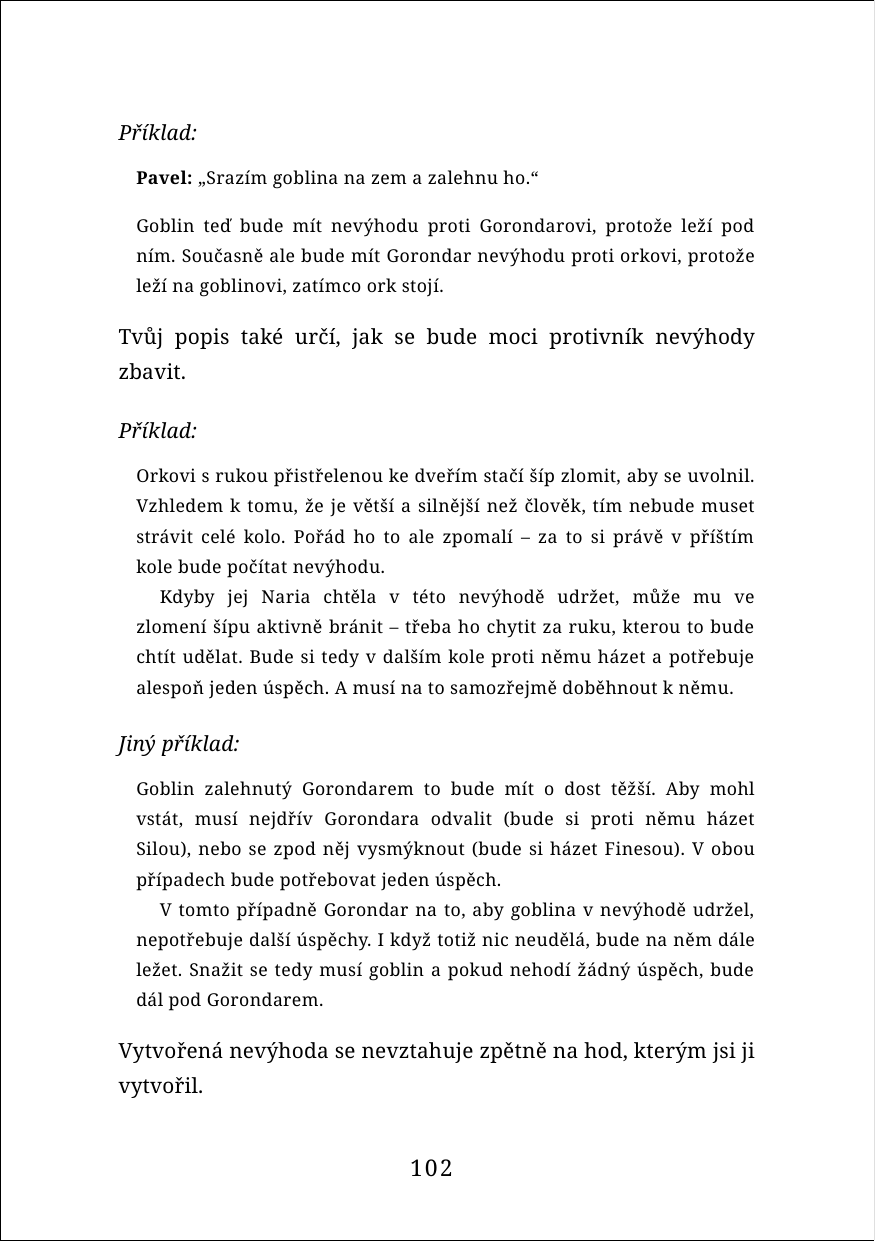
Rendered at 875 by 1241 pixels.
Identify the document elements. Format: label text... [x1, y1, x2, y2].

text Orkovi s rukou přistřelenou ke dveřím stačí šíp zlomit, aby se uvolnil. Vzhledem k tomu, že je větší a silnější než člověk, tím nebude muset strávit celé kolo. Pořád ho to ale zpomalí – za to si právě v příštím kole bude počítat nevýhodu. Kdyby jej Naria chtěla v této nevýhodě udržet, může mu ve zlomení šípu aktivně bránit – třeba ho chytit za ruku, kterou to bude chtít udělat. Bude si tedy v dalším kole proti němu házet a potřebuje alespoň jeden úspěch. A musí na to samozřejmě doběhnout k němu. [136, 464, 756, 699]
text Příklad: [118, 118, 756, 147]
text Goblin teď bude mít nevýhodu proti Gorondarovi, protože leží pod ním. Současně ale bude mít Gorondar nevýhodu proti orkovi, protože leží na goblinovi, zatímco ork stojí. [136, 213, 756, 298]
text Jiný příklad: [118, 729, 756, 757]
text Tvůj popis také určí, jak se bude moci protivník nevýhody zbavit. [118, 322, 756, 386]
text Vytvořená nevýhoda se nevztahuje zpětně na hod, kterým jsi ji vytvořil. [118, 1036, 756, 1100]
text Goblin zalehnutý Gorondarem to bude mít o dost těžší. Aby mohl vstát, musí nejdřív Gorondara odvalit (bude si proti němu házet Silou), nebo se zpod něj vysmýknout (bude si házet Finesou). V obou případech bude potřebovat jeden úspěch. V tomto případně Gorondar na to, aby goblina v nevýhodě udržel, nepotřebuje další úspěchy. I když totiž nic neudělá, bude na něm dále ležet. Snažit se tedy musí goblin a pokud nehodí žádný úspěch, bude dál pod Gorondarem. [136, 776, 756, 1012]
text Příklad: [118, 416, 756, 445]
text Pavel: „Srazím goblina na zem a zalehnu ho.“ [136, 166, 756, 190]
